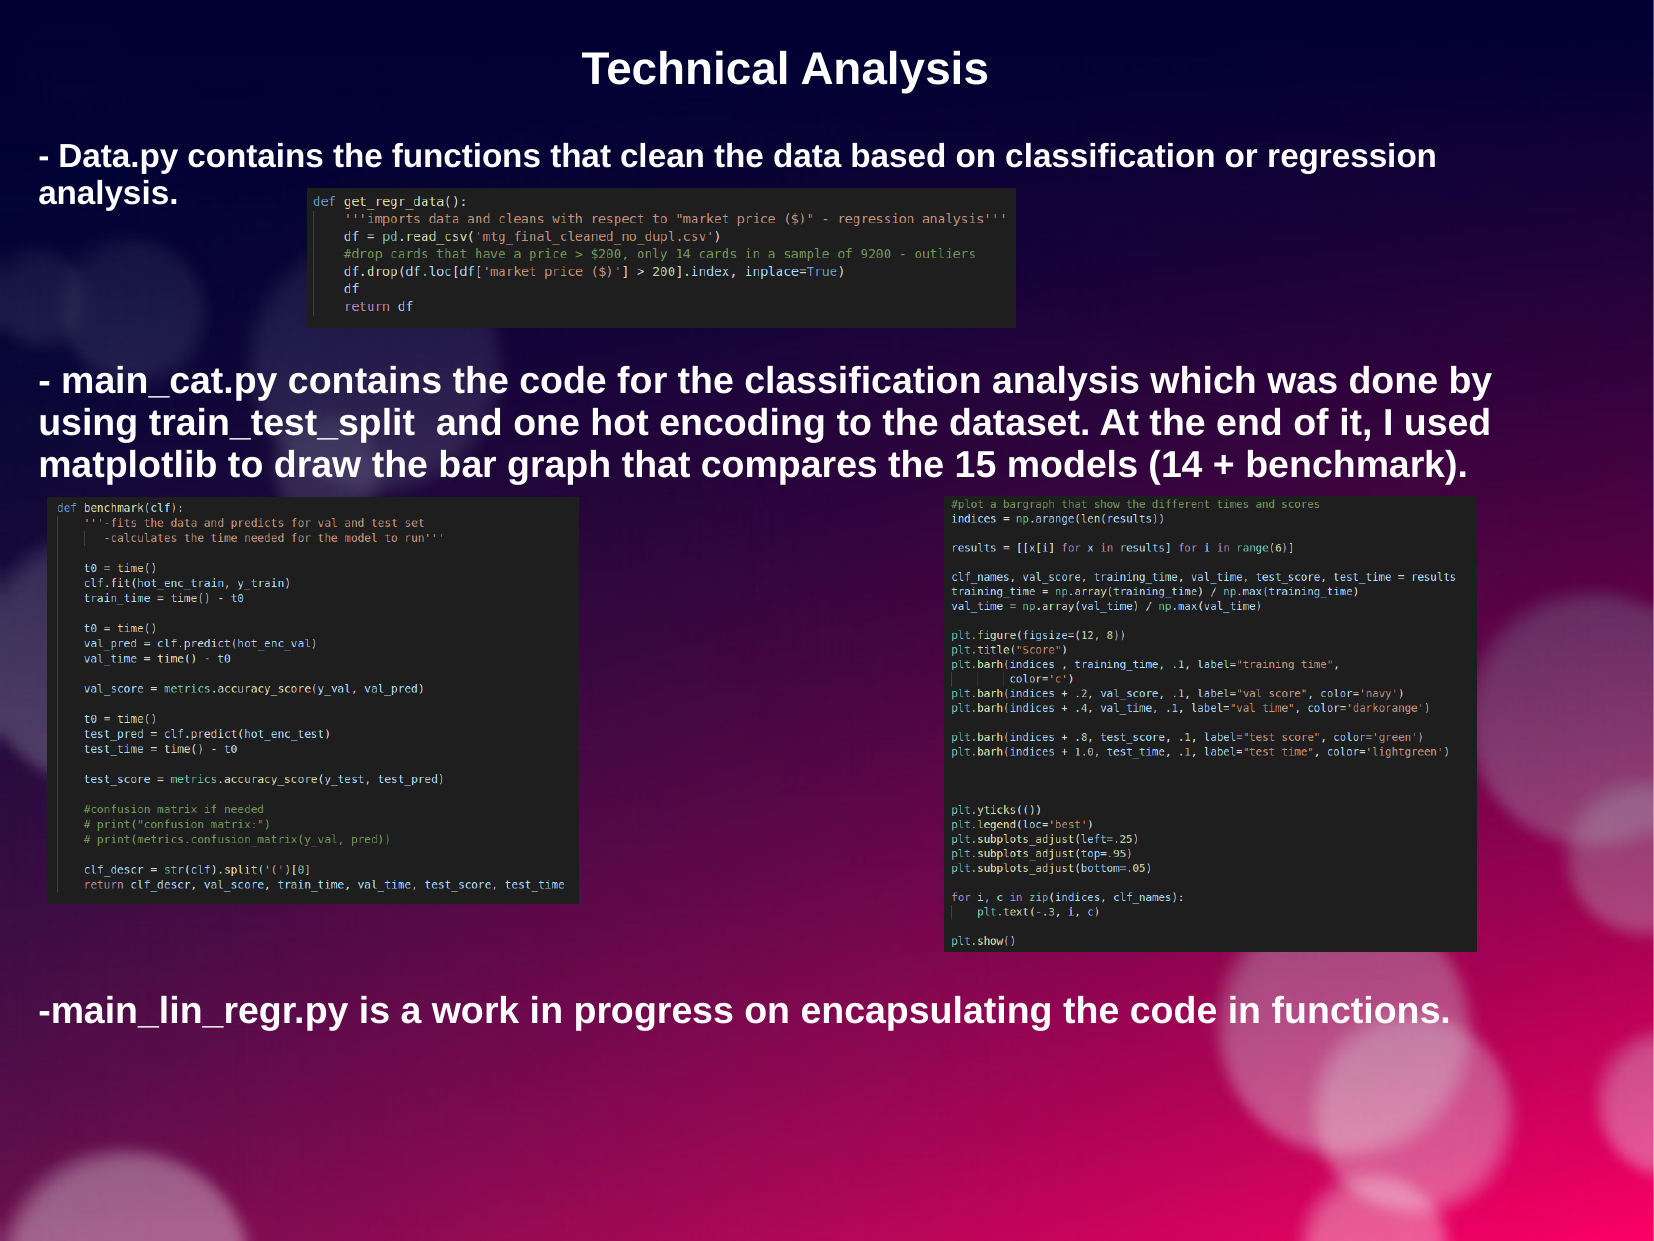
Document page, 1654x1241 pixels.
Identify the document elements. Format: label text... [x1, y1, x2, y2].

picture [0, 0, 1654, 1241]
text_box - Data.py contains the functions that clean the data based on classification or regression analysis. - main_cat.py contains the code for the classification analysis which was done by using train_test_split and one hot encoding to the dataset. At the end of it, I used matplotlib to draw the bar graph that compares the 15 models (14 + benchmark). -main_lin_regr.py is a work in progress on encapsulating the code in functions. [23, 129, 1571, 1123]
text_box Technical Analysis [218, 35, 1353, 129]
